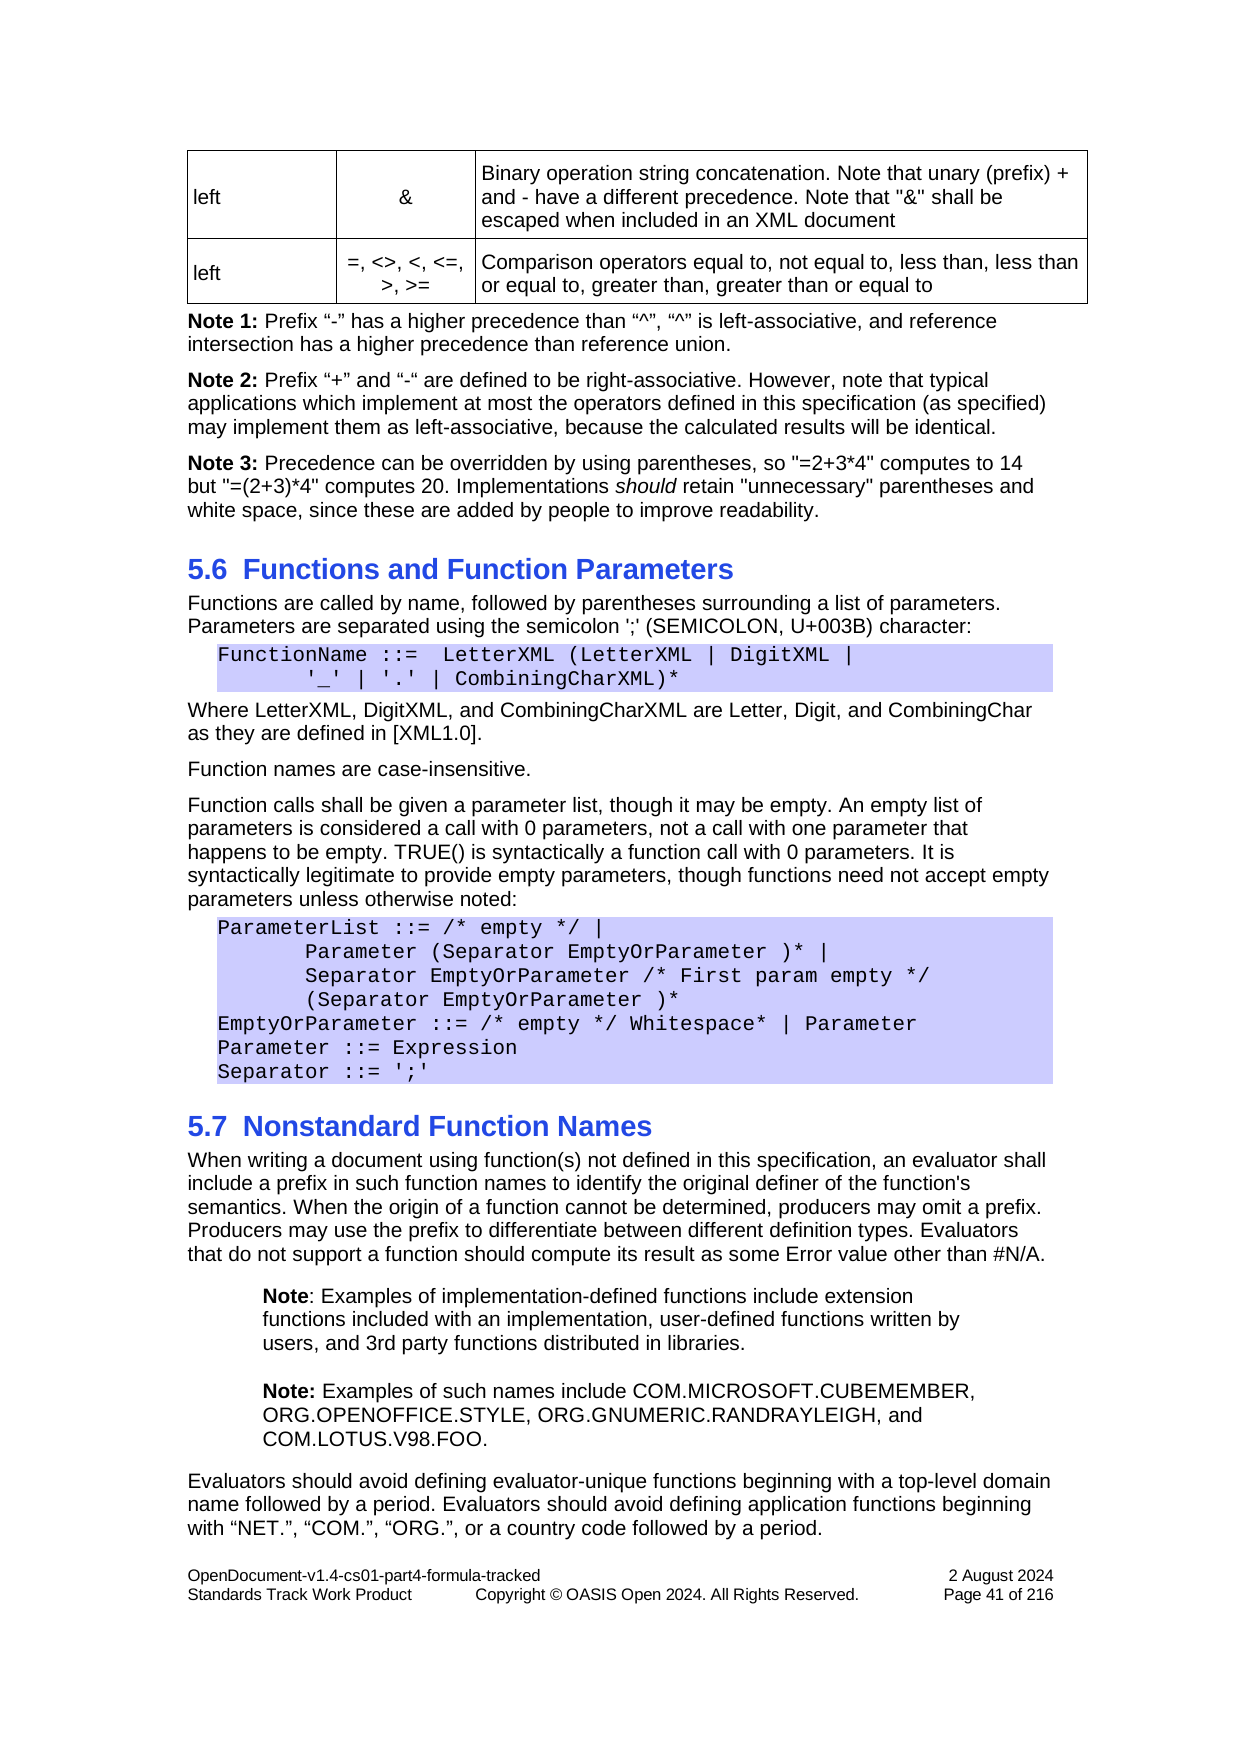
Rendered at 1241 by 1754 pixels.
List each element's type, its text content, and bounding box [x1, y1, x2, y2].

text Note 2: Prefix “+” and “-“ are defined to be right-associative. However, note that typical applications which implement at most the operators defined in this specification (as specified) may implement them as left-associative, because the calculated results will be identical. [187, 368, 1053, 439]
text Note: Examples of implementation-defined functions include extension functions included with an implementation, user-defined functions written by users, and 3rd party functions distributed in libraries. [262, 1284, 978, 1355]
subtitle Nonstandard Function Names [187, 1109, 1053, 1142]
subtitle Functions and Function Parameters [187, 553, 1053, 585]
text Note 3: Precedence can be overridden by using parentheses, so "=2+3*4" computes to 14 but "=(2+3)*4" computes 20. Implementations should retain "unnecessary" parentheses and white space, since these are added by people to improve readability. [187, 451, 1053, 522]
text Function calls shall be given a parameter list, though it may be empty. An empty list of parameters is considered a call with 0 parameters, not a call with one parameter that happens to be empty. TRUE() is syntactically a function call with 0 parameters. It is syntactically legitimate to provide empty parameters, though functions need not accept empty parameters unless otherwise noted: [187, 793, 1053, 911]
text When writing a document using function(s) not defined in this specification, an evaluator shall include a prefix in such function names to identify the original definer of the function's semantics. When the origin of a function cannot be determined, producers may omit a prefix. Producers may use the prefix to differentiate between different definition types. Evaluators that do not support a function should compute its result as some Error value other than #N/A. [187, 1148, 1053, 1266]
text Separator EmptyOrParameter /* First param empty */ [217, 965, 1053, 989]
table_cell & [337, 151, 475, 238]
text Functions are called by name, followed by parentheses surrounding a list of parameters. Parameters are separated using the semicolon ';' (SEMICOLON, U+003B) character: [187, 591, 1053, 638]
text Note 1: Prefix “-” has a higher precedence than “^”, “^” is left-associative, and reference intersection has a higher precedence than reference union. [187, 309, 1053, 356]
text Evaluators should avoid defining evaluator-unique functions beginning with a top-level domain name followed by a period. Evaluators should avoid defining application functions beginning with “NET.”, “COM.”, “ORG.”, or a country code followed by a period. [187, 1469, 1053, 1540]
text Function names are case-insensitive. [187, 757, 1053, 781]
text EmptyOrParameter ::= /* empty */ Whitespace* | Parameter [217, 1013, 1053, 1037]
text Separator ::= ';' [217, 1061, 1053, 1084]
table_cell Binary operation string concatenation. Note that unary (prefix) + and - have a different precedence. Note that "&" shall be escaped when included in an XML document [476, 151, 1087, 238]
text Parameter (Separator EmptyOrParameter )* | [217, 941, 1053, 965]
table_cell Comparison operators equal to, not equal to, less than, less than or equal to, greater than, greater than or equal to [476, 239, 1087, 303]
text ParameterList ::= /* empty */ | [217, 917, 1053, 941]
table_cell left [188, 151, 336, 238]
text FunctionName ::= LetterXML (LetterXML | DigitXML | [217, 644, 1053, 668]
text (Separator EmptyOrParameter )* [217, 989, 1053, 1013]
table_cell =, <>, <, <=, >, >= [337, 239, 475, 303]
text Parameter ::= Expression [217, 1037, 1053, 1061]
table_cell left [188, 239, 336, 303]
text '_' | '.' | CombiningCharXML)* [217, 668, 1053, 692]
text Where LetterXML, DigitXML, and CombiningCharXML are Letter, Digit, and CombiningChar as they are defined in [XML1.0]. [187, 698, 1053, 745]
text Note: Examples of such names include COM.MICROSOFT.CUBEMEMBER, ORG.OPENOFFICE.STYLE, ORG.GNUMERIC.RANDRAYLEIGH, and COM.LOTUS.V98.FOO. [262, 1380, 978, 1451]
